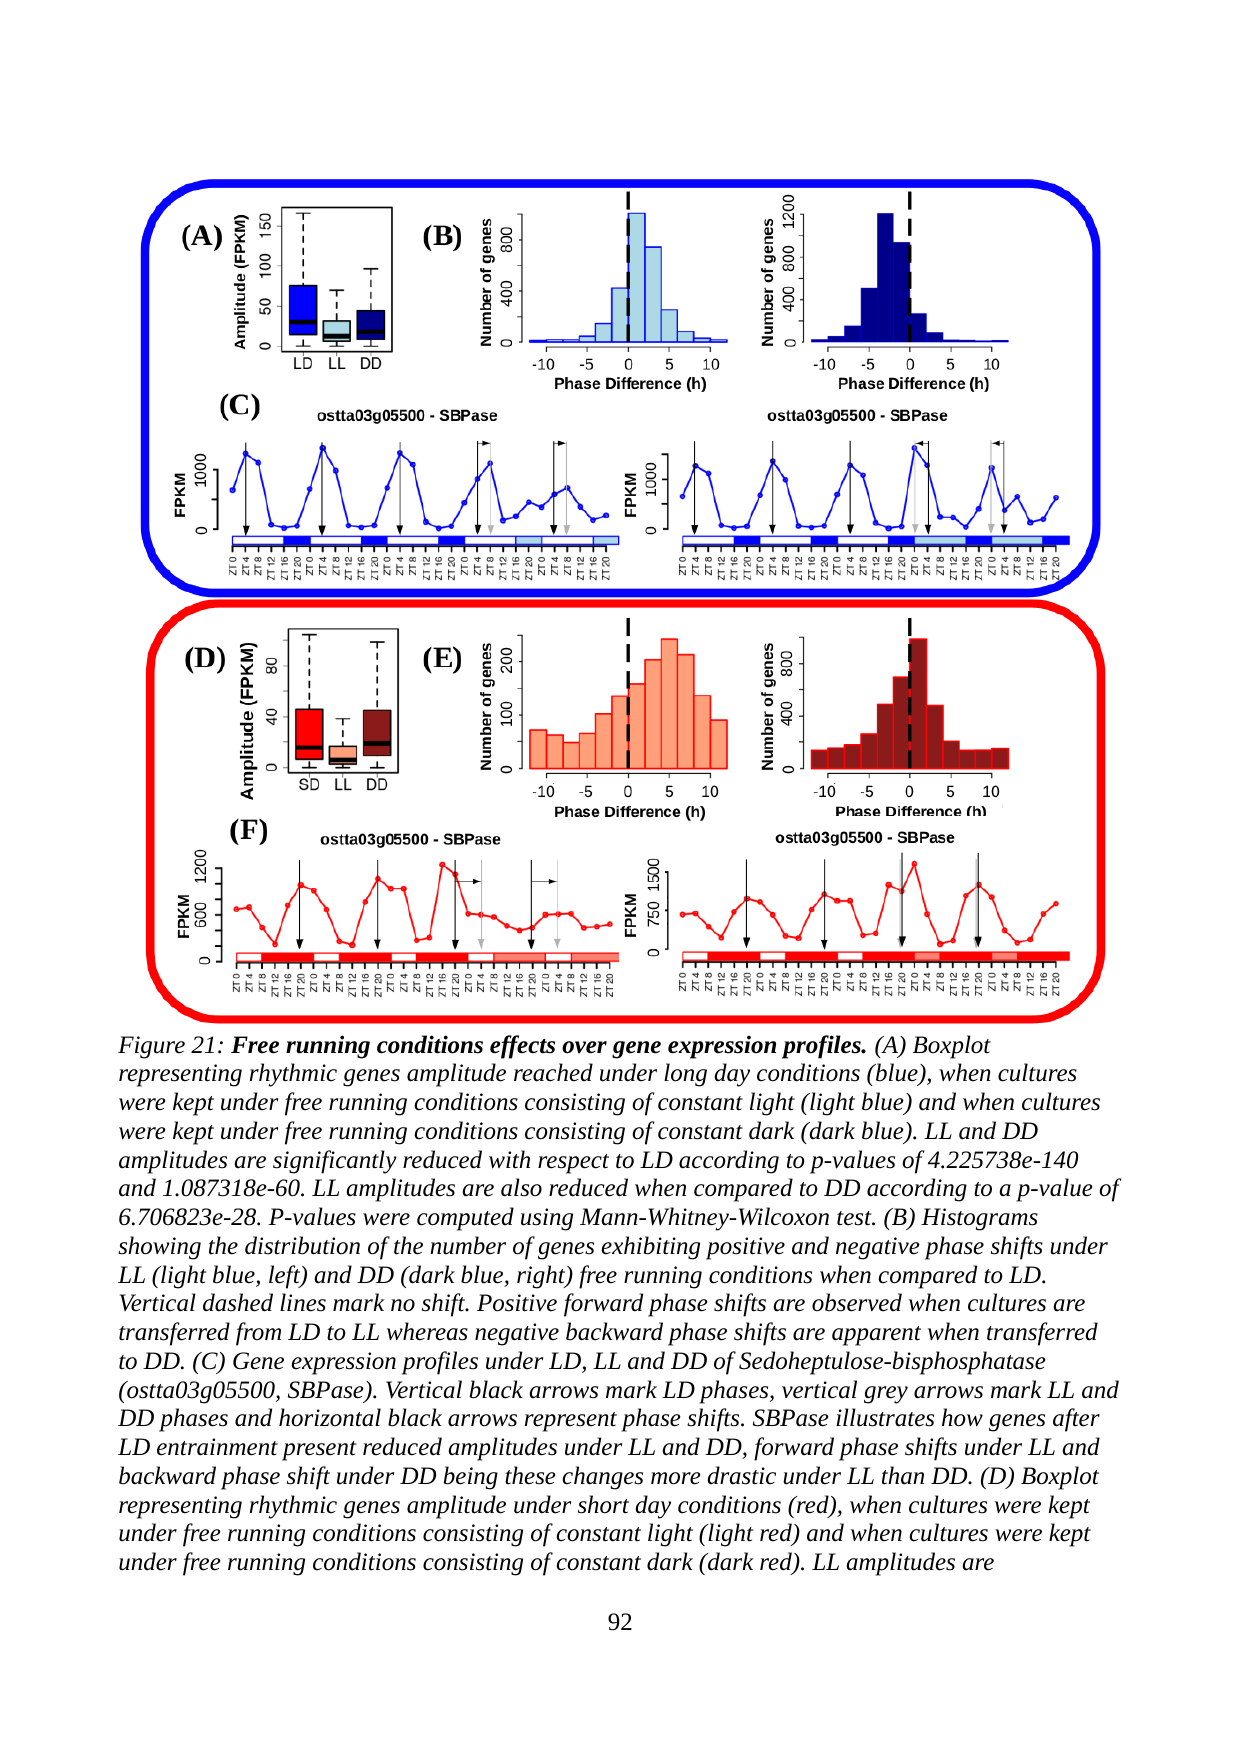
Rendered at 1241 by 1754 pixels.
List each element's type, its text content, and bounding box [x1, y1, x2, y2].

text Figure 21: Free running conditions effects over gene expression profiles. (A) Boxplot representing rhythmic genes amplitude reached under long day conditions (blue), when cultures were kept under free running conditions consisting of constant light (light blue) and when cultures were kept under free running conditions consisting of constant dark (dark blue). LL and DD amplitudes are significantly reduced with respect to LD according to p-values of 4.225738e-140 and 1.087318e-60. LL amplitudes are also reduced when compared to DD according to a p-value of 6.706823e-28. P-values were computed using Mann-Whitney-Wilcoxon test. (B) Histograms showing the distribution of the number of genes exhibiting positive and negative phase shifts under LL (light blue, left) and DD (dark blue, right) free running conditions when compared to LD. Vertical dashed lines mark no shift. Positive forward phase shifts are observed when cultures are transferred from LD to LL whereas negative backward phase shifts are apparent when transferred to DD. (C) Gene expression profiles under LD, LL and DD of Sedoheptulose-bisphosphatase (ostta03g05500, SBPase). Vertical black arrows mark LD phases, vertical grey arrows mark LL and DD phases and horizontal black arrows represent phase shifts. SBPase illustrates how genes after LD entrainment present reduced amplitudes under LL and DD, forward phase shifts under LL and backward phase shift under DD being these changes more drastic under LL than DD. (D) Boxplot representing rhythmic genes amplitude under short day conditions (red), when cultures were kept under free running conditions consisting of constant light (light red) and when cultures were kept under free running conditions consisting of constant dark (dark red). LL amplitudes are [118, 1030, 1122, 1576]
picture [118, 176, 1123, 1030]
